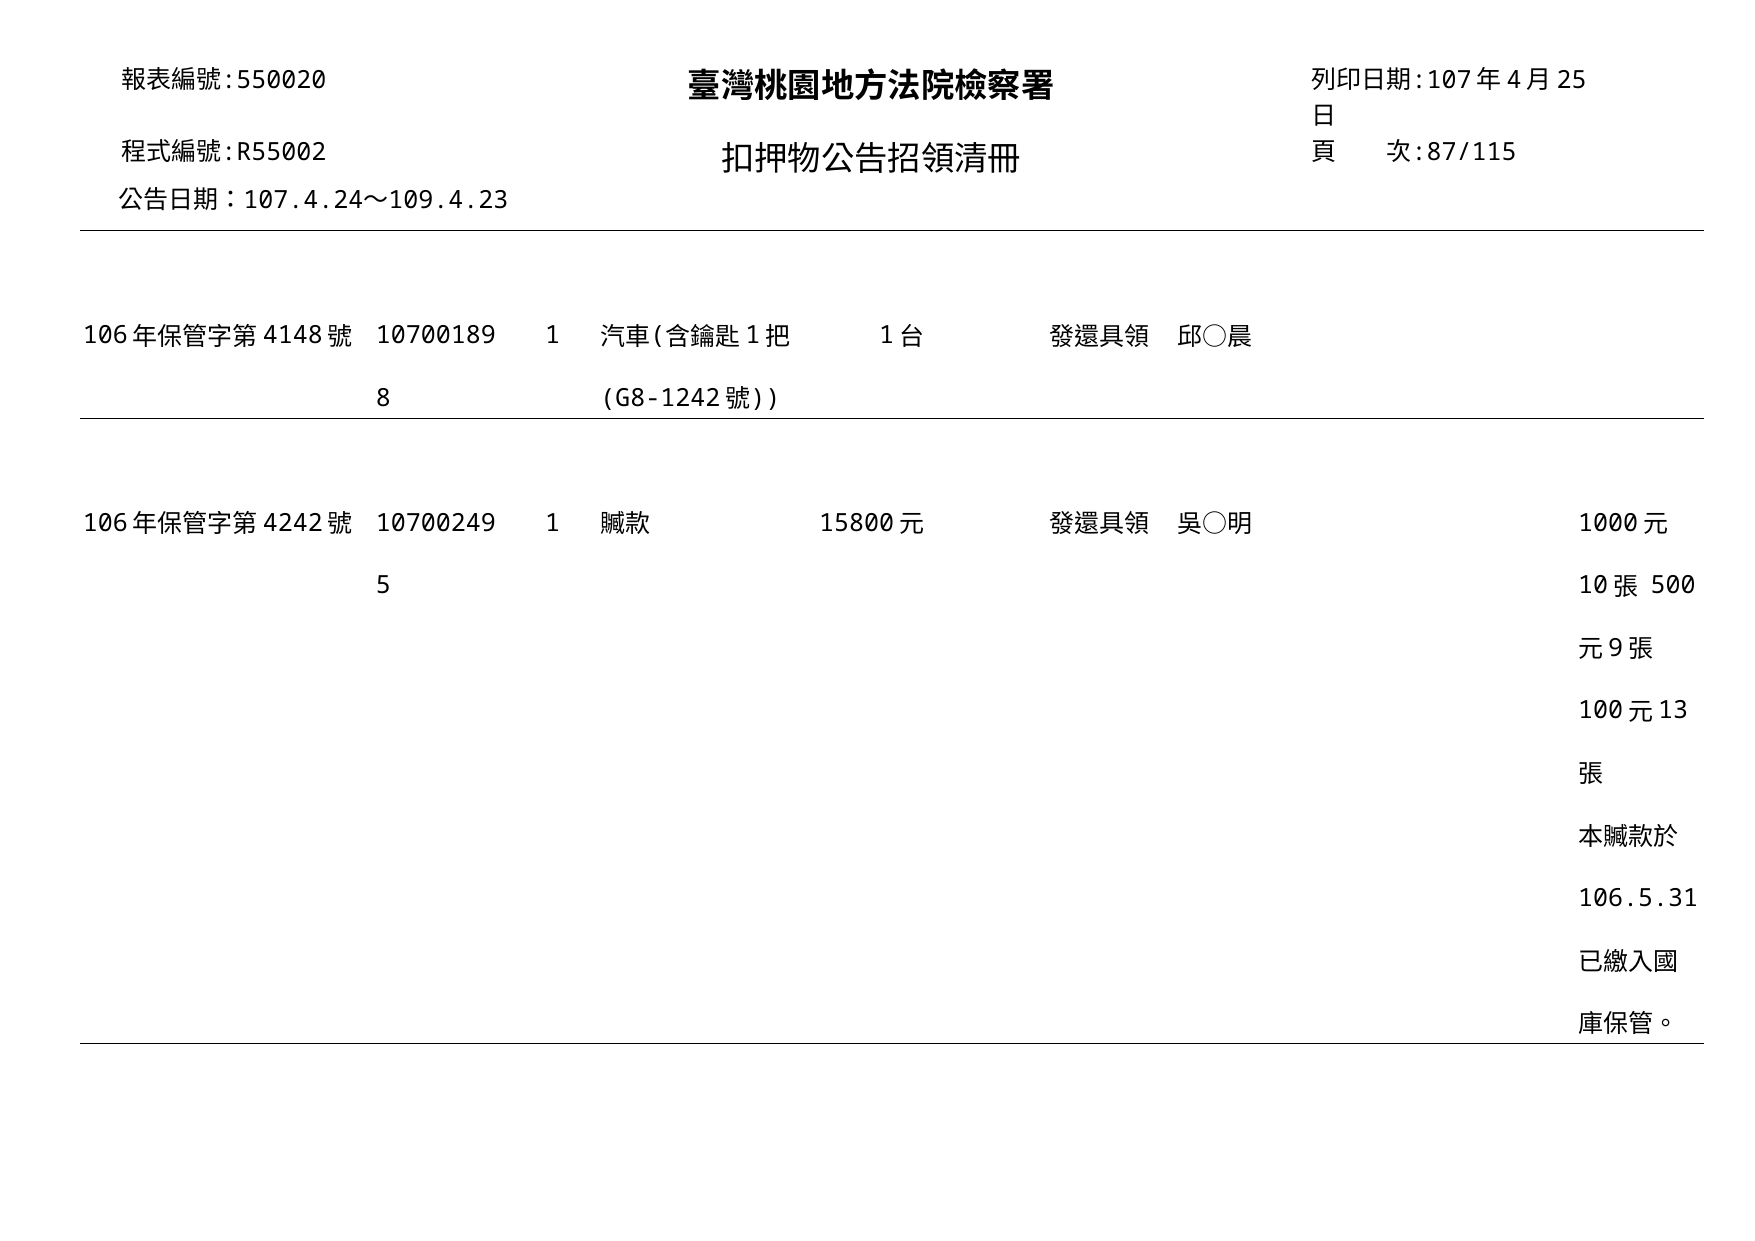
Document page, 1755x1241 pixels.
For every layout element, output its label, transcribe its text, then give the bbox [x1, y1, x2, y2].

table_cell 107001898 [373, 231, 507, 417]
table_cell 發還具領 [1046, 231, 1175, 417]
table_cell [927, 231, 1046, 417]
table_cell [1317, 419, 1575, 1042]
table_cell 106年保管字第4148號 [80, 231, 373, 417]
table_cell 1台 [808, 231, 927, 417]
table_cell 吳○明 [1175, 419, 1317, 1042]
table_cell 贓款 [597, 419, 807, 1042]
table_cell [927, 419, 1046, 1042]
table_cell [1317, 231, 1575, 417]
table_cell 邱○晨 [1175, 231, 1317, 417]
table_cell 1 [507, 419, 597, 1042]
table_cell 汽車(含鑰匙1把(G8-1242號)) [597, 231, 807, 417]
table_cell 1 [507, 231, 597, 417]
table_cell [1575, 231, 1704, 417]
table_cell 106年保管字第4242號 [80, 419, 373, 1042]
table_cell 發還具領 [1046, 419, 1175, 1042]
table_cell 107002495 [373, 419, 507, 1042]
table_cell 15800元 [808, 419, 927, 1042]
table_cell 1000元10張 500元9張 100元13張 本贓款於106.5.31已繳入國庫保管。 [1575, 419, 1704, 1042]
